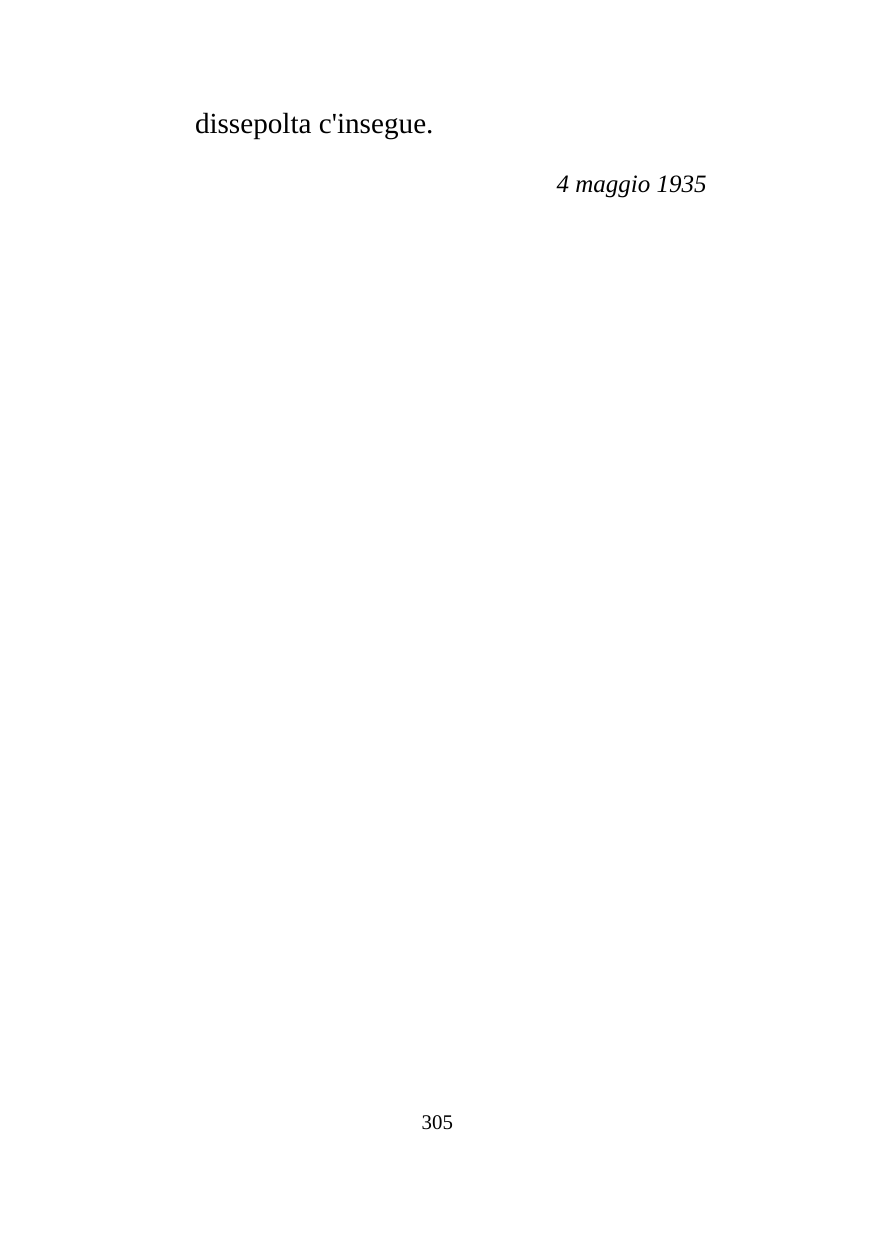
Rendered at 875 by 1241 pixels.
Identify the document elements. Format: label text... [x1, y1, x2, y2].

text dissepolta c'insegue. [195, 106, 768, 140]
text 4 maggio 1935 [106, 169, 709, 198]
